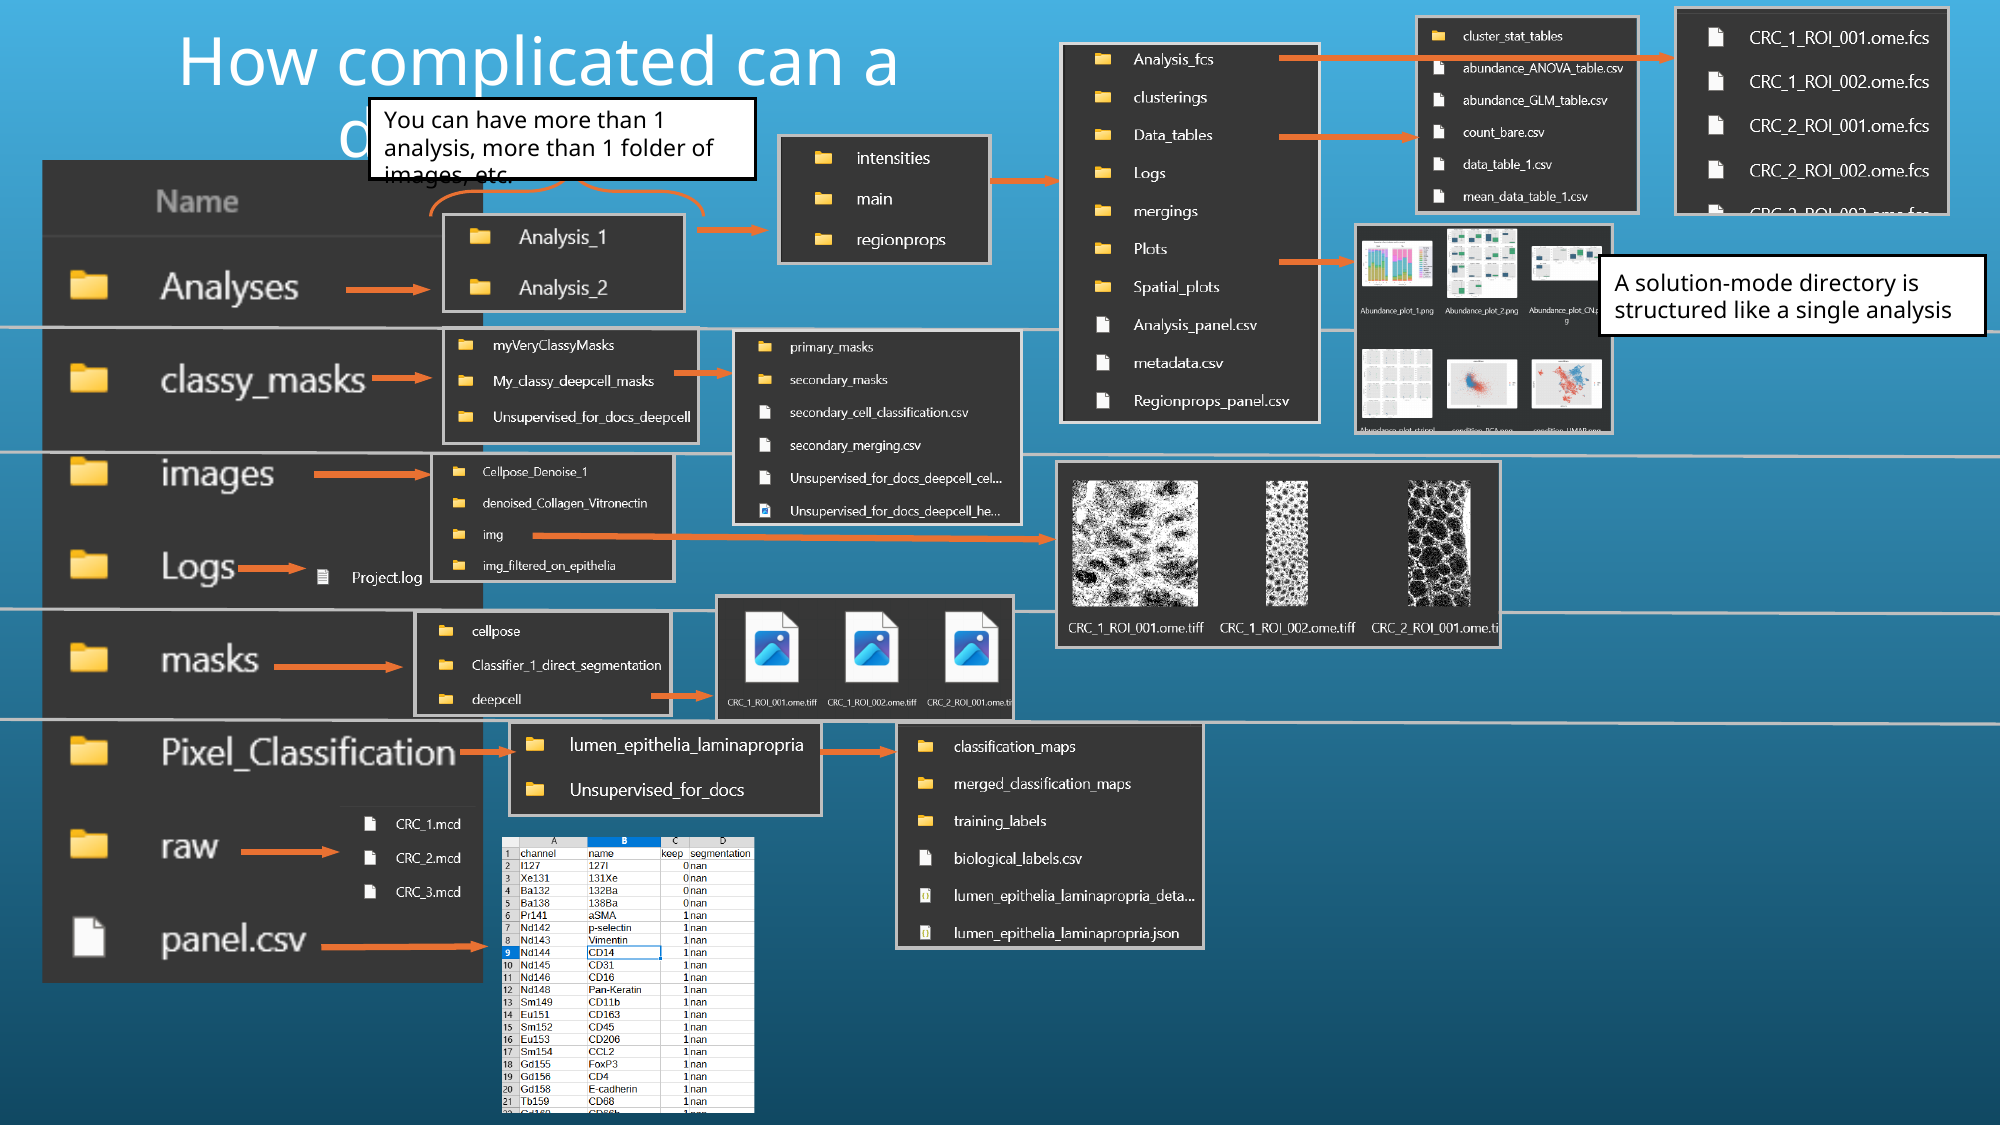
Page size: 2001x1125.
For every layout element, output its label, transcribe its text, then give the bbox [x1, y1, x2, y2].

picture [445, 330, 697, 443]
picture [510, 724, 821, 814]
text_box A solution-mode directory is structured like a single analysis [1600, 255, 1986, 336]
picture [1057, 463, 1499, 646]
picture [42, 454, 484, 608]
picture [416, 612, 670, 714]
picture [780, 137, 989, 262]
picture [502, 837, 755, 1113]
picture [445, 215, 683, 311]
picture [1417, 61, 1637, 212]
picture [42, 160, 484, 326]
picture [42, 611, 484, 718]
picture [1417, 17, 1637, 55]
picture [1677, 9, 1947, 214]
picture [734, 331, 1021, 524]
text_box How complicated can a directory be? [20, 20, 1060, 128]
picture [897, 723, 1203, 947]
text_box You can have more than 1 analysis, more than 1 folder of images, etc. [369, 99, 755, 179]
picture [1356, 226, 1611, 432]
picture [717, 597, 1013, 720]
picture [1062, 44, 1319, 421]
picture [433, 455, 673, 580]
picture [42, 722, 484, 983]
picture [42, 329, 484, 451]
